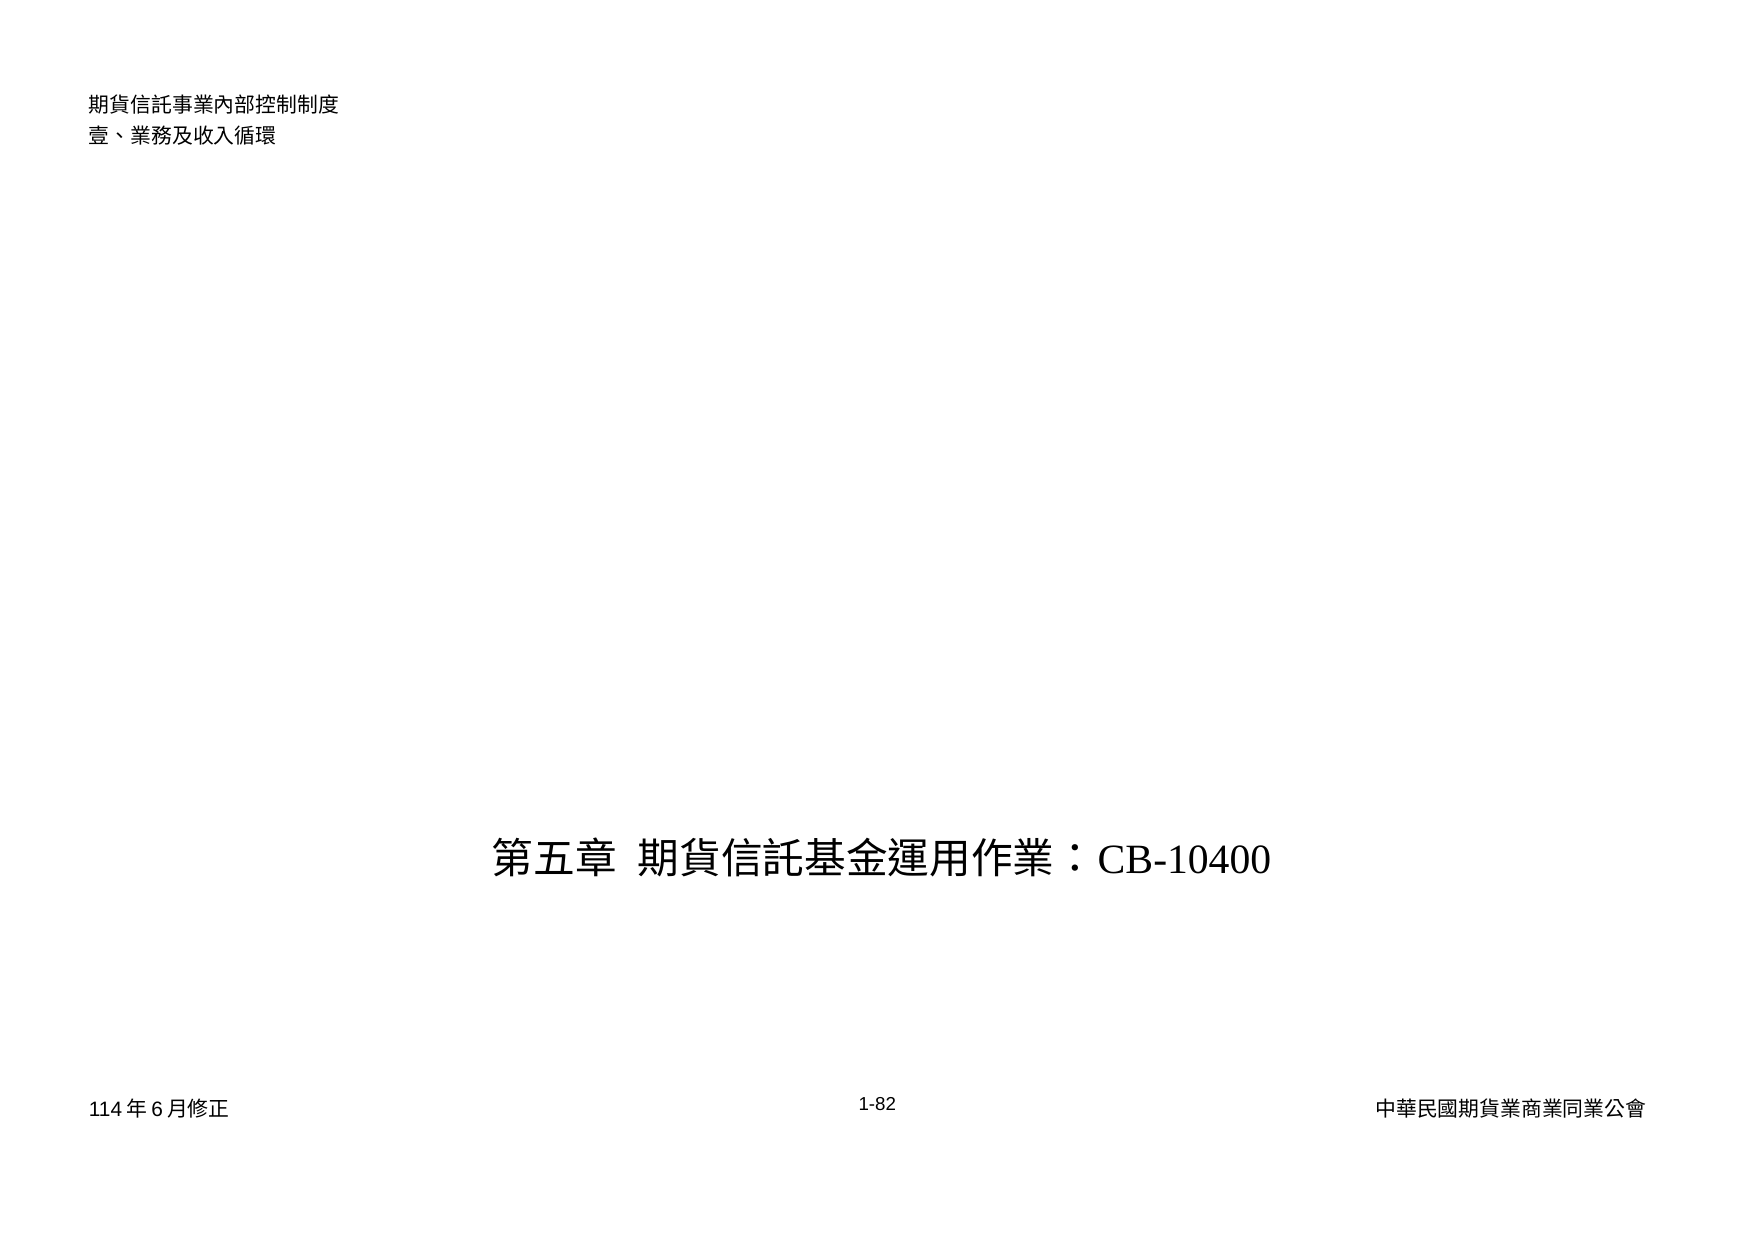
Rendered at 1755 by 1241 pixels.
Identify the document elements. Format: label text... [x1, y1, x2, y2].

subtitle 期貨信託基金運用作業：CB-10400 [93, 777, 1663, 902]
